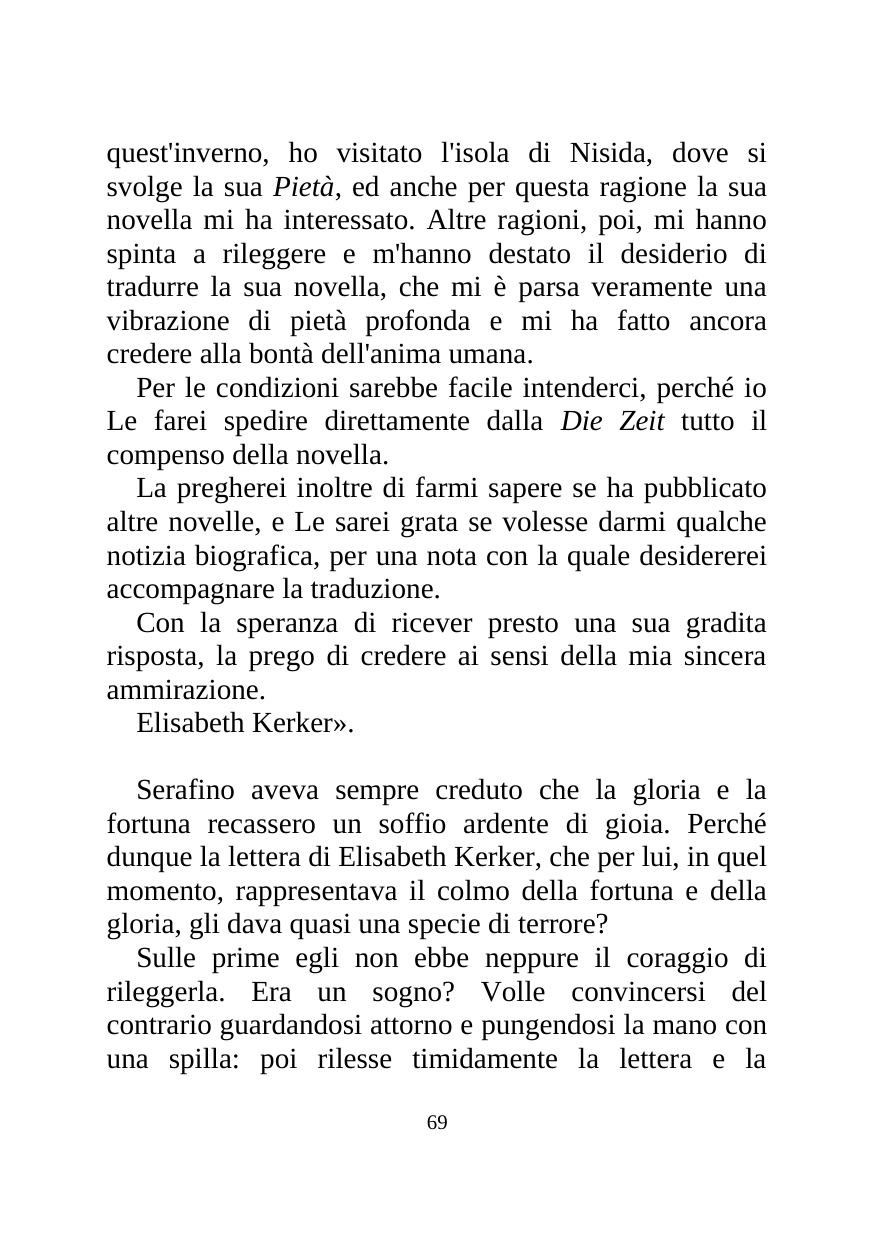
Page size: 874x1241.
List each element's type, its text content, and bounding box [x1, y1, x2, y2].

text Serafino aveva sempre creduto che la gloria e la fortuna recassero un soffio ardente di gioia. Perché dunque la lettera di Elisabeth Kerker, che per lui, in quel momento, rappresentava il colmo della fortuna e della gloria, gli dava quasi una specie di terrore? [106, 772, 768, 940]
text quest'inverno, ho visitato l'isola di Nisida, dove si svolge la sua Pietà, ed anche per questa ragione la sua novella mi ha interessato. Altre ragioni, poi, mi hanno spinta a rileggere e m'hanno destato il desiderio di tradurre la sua novella, che mi è parsa veramente una vibrazione di pietà profonda e mi ha fatto ancora credere alla bontà dell'anima umana. [106, 135, 768, 370]
text Sulle prime egli non ebbe neppure il coraggio di rileggerla. Era un sogno? Volle convincersi del contrario guardandosi attorno e pungendosi la mano con una spilla: poi rilesse timidamente la lettera e la [106, 940, 768, 1074]
text Per le condizioni sarebbe facile intenderci, perché io Le farei spedire direttamente dalla Die Zeit tutto il compenso della novella. [106, 370, 768, 471]
text Con la speranza di ricever presto una sua gradita risposta, la prego di credere ai sensi della mia sincera ammirazione. [106, 605, 768, 705]
text Elisabeth Kerker». [106, 705, 768, 739]
text La pregherei inoltre di farmi sapere se ha pubblicato altre novelle, e Le sarei grata se volesse darmi qualche notizia biografica, per una nota con la quale desidererei accompagnare la traduzione. [106, 471, 768, 605]
